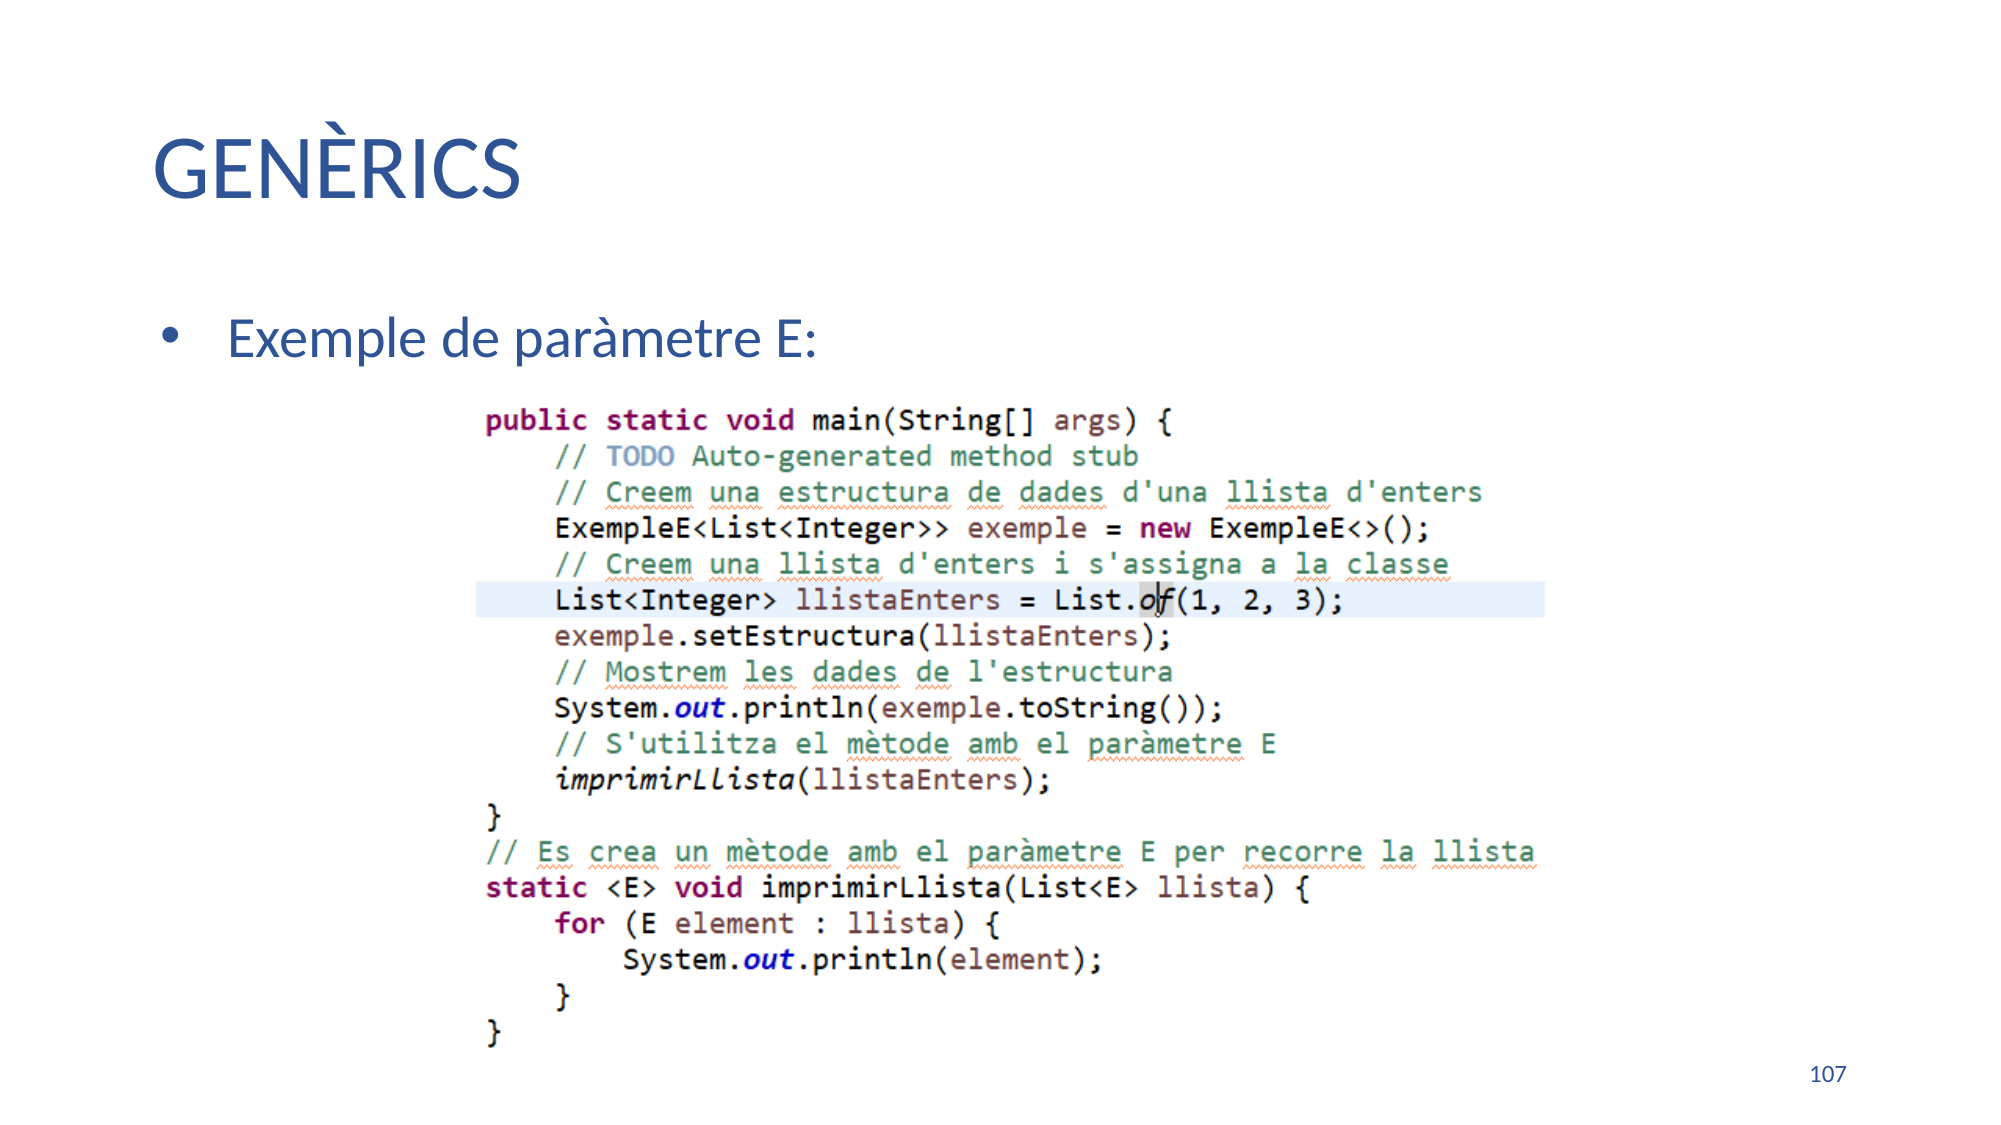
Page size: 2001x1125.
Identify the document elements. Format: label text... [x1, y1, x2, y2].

title GENÈRICS [137, 59, 1863, 278]
picture [476, 399, 1545, 1057]
slide_number [1412, 1042, 1863, 1103]
list Exemple de paràmetre E: [137, 299, 1863, 1014]
